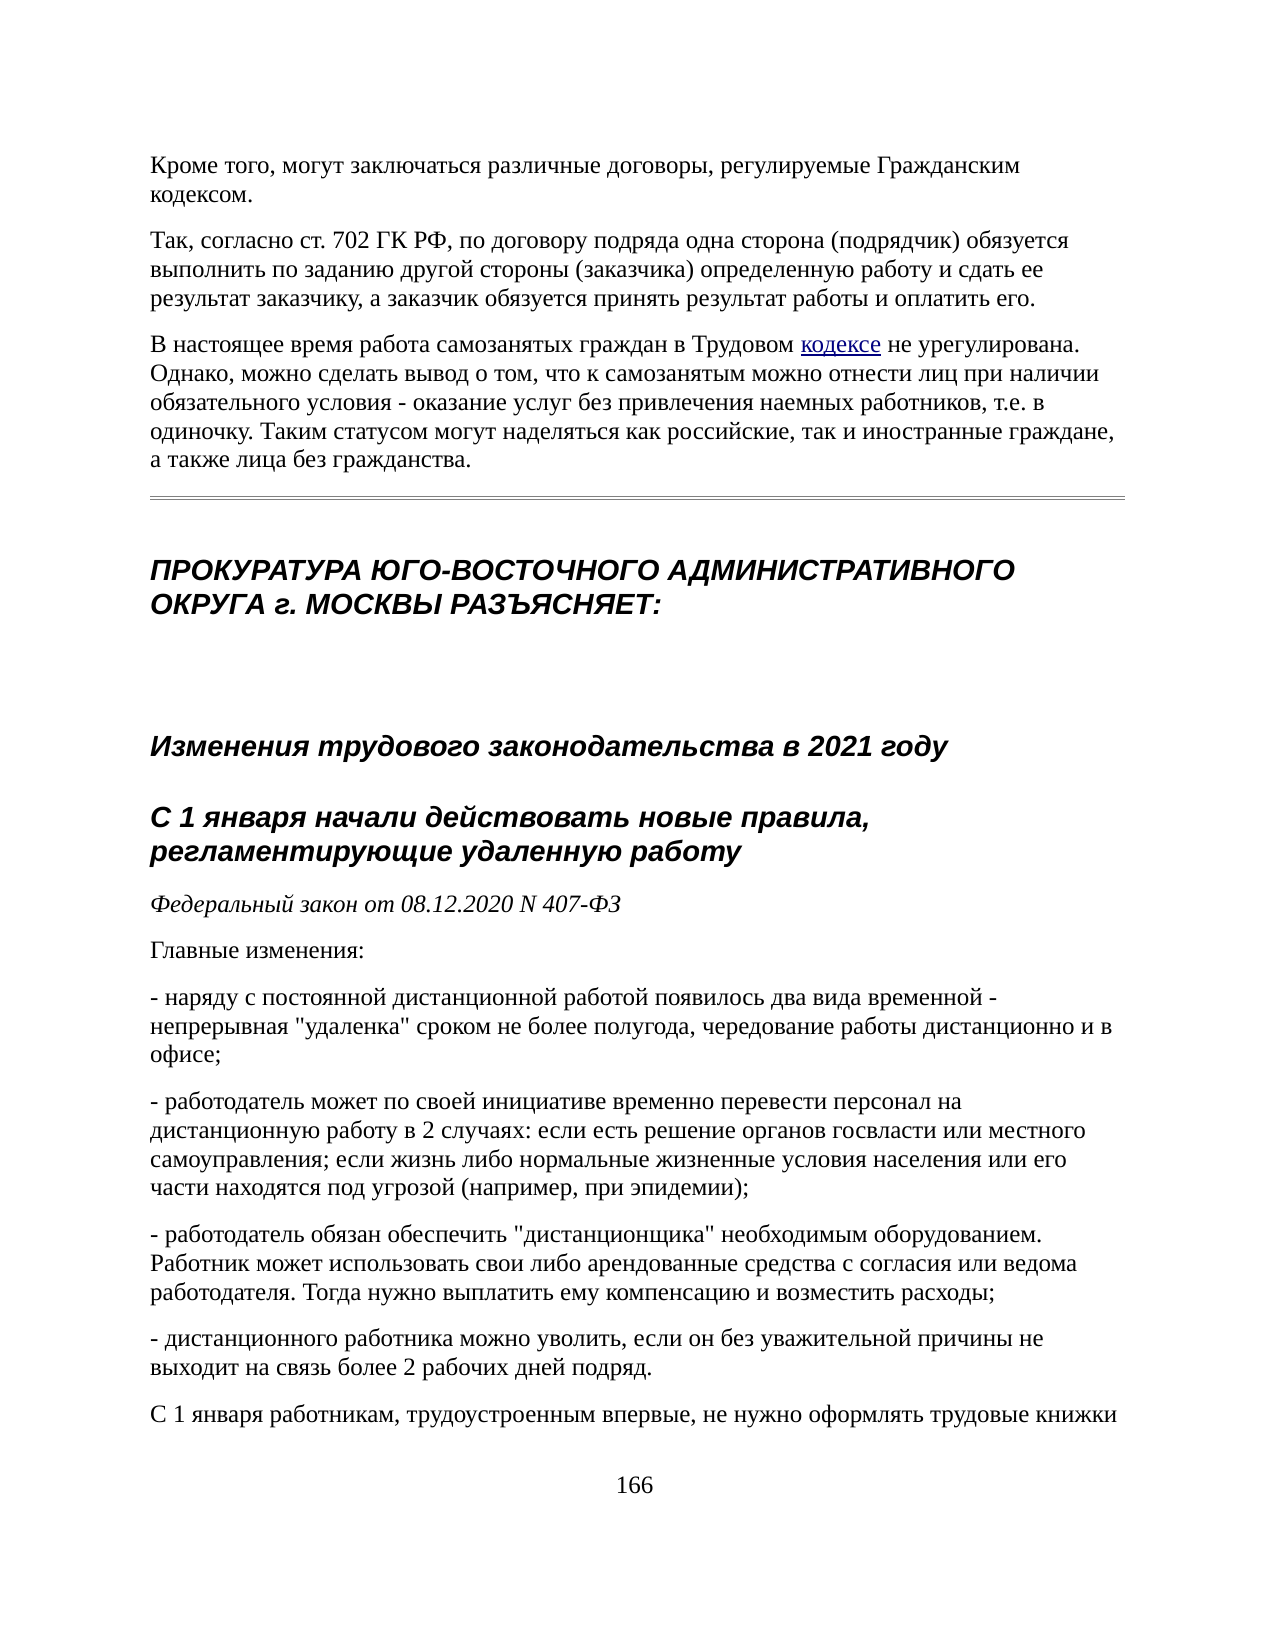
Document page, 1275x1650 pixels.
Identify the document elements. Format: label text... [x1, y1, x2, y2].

subtitle ПРОКУРАТУРА ЮГО-ВОСТОЧНОГО АДМИНИСТРАТИВНОГО ОКРУГА г. МОСКВЫ РАЗЪЯСНЯЕТ: [150, 553, 1125, 621]
text В настоящее время работа самозанятых граждан в Трудовом кодексе не урегулирована. Однако, можно сделать вывод о том, что к самозанятым можно отнести лиц при наличии обязательного условия - оказание услуг без привлечения наемных работников, т.е. в одиночку. Таким статусом могут наделяться как российские, так и иностранные граждане, а также лица без гражданства. [150, 329, 1125, 473]
text Федеральный закон от 08.12.2020 N 407-ФЗ [150, 889, 1125, 917]
text Так, согласно ст. 702 ГК РФ, по договору подряда одна сторона (подрядчик) обязуется выполнить по заданию другой стороны (заказчика) определенную работу и сдать ее результат заказчику, а заказчик обязуется принять результат работы и оплатить его. [150, 225, 1125, 312]
text - работодатель может по своей инициативе временно перевести персонал на дистанционную работу в 2 случаях: если есть решение органов госвласти или местного самоуправления; если жизнь либо нормальные жизненные условия населения или его части находятся под угрозой (например, при эпидемии); [150, 1086, 1125, 1201]
subtitle Изменения трудового законодательства в 2021 году [150, 729, 1125, 763]
text - наряду с постоянной дистанционной работой появилось два вида временной - непрерывная "удаленка" сроком не более полугода, чередование работы дистанционно и в офисе; [150, 982, 1125, 1068]
text Кроме того, могут заключаться различные договоры, регулируемые Гражданским кодексом. [150, 150, 1125, 207]
text - дистанционного работника можно уволить, если он без уважительной причины не выходит на связь более 2 рабочих дней подряд. [150, 1323, 1125, 1381]
text Главные изменения: [150, 935, 1125, 964]
text С 1 января работникам, трудоустроенным впервые, не нужно оформлять трудовые книжки [150, 1399, 1125, 1427]
text - работодатель обязан обеспечить "дистанционщика" необходимым оборудованием. Работник может использовать свои либо арендованные средства с согласия или ведома работодателя. Тогда нужно выплатить ему компенсацию и возместить расходы; [150, 1219, 1125, 1305]
subtitle С 1 января начали действовать новые правила, регламентирующие удаленную работу [150, 800, 1125, 867]
